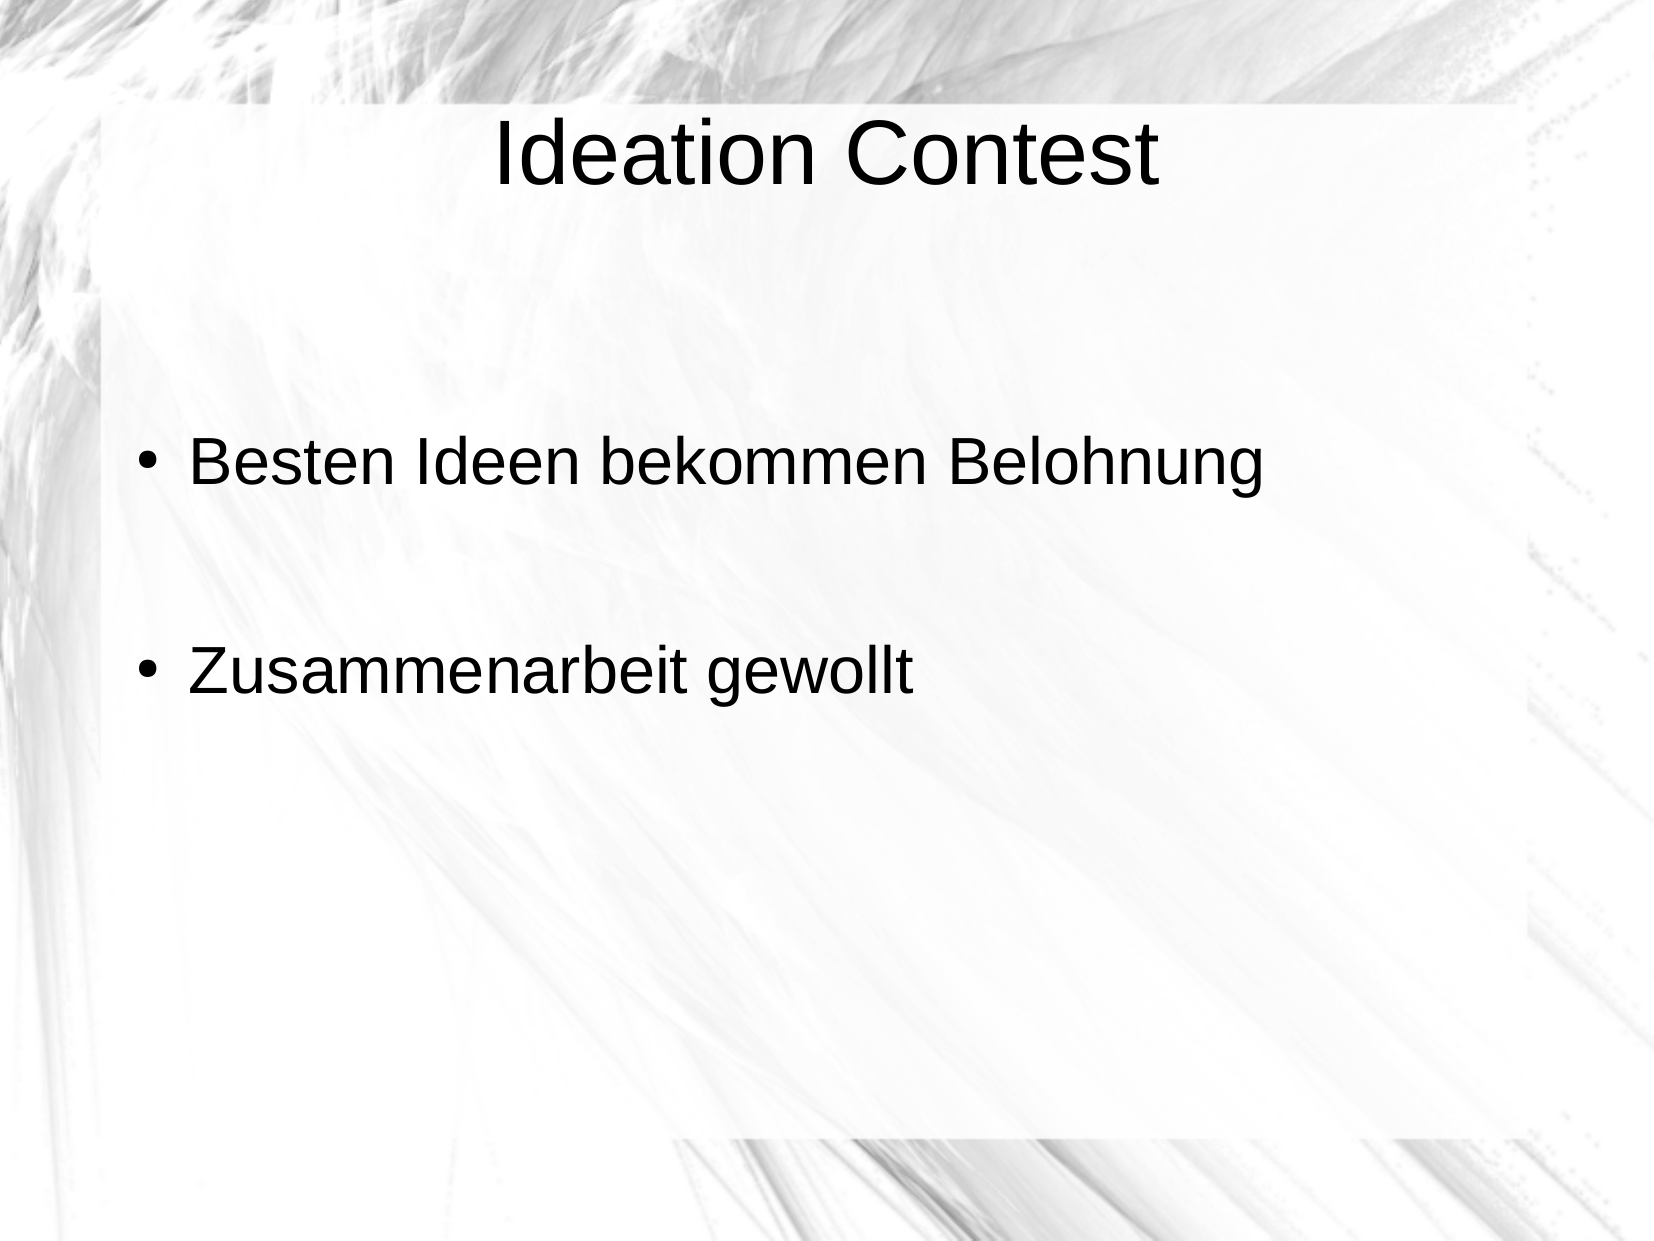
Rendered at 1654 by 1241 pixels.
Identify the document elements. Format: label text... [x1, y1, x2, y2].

title Ideation Contest [82, 49, 1571, 257]
list Besten Ideen bekommen Belohnung Zusammenarbeit gewollt [118, 319, 1571, 1040]
picture [0, 0, 1654, 1241]
